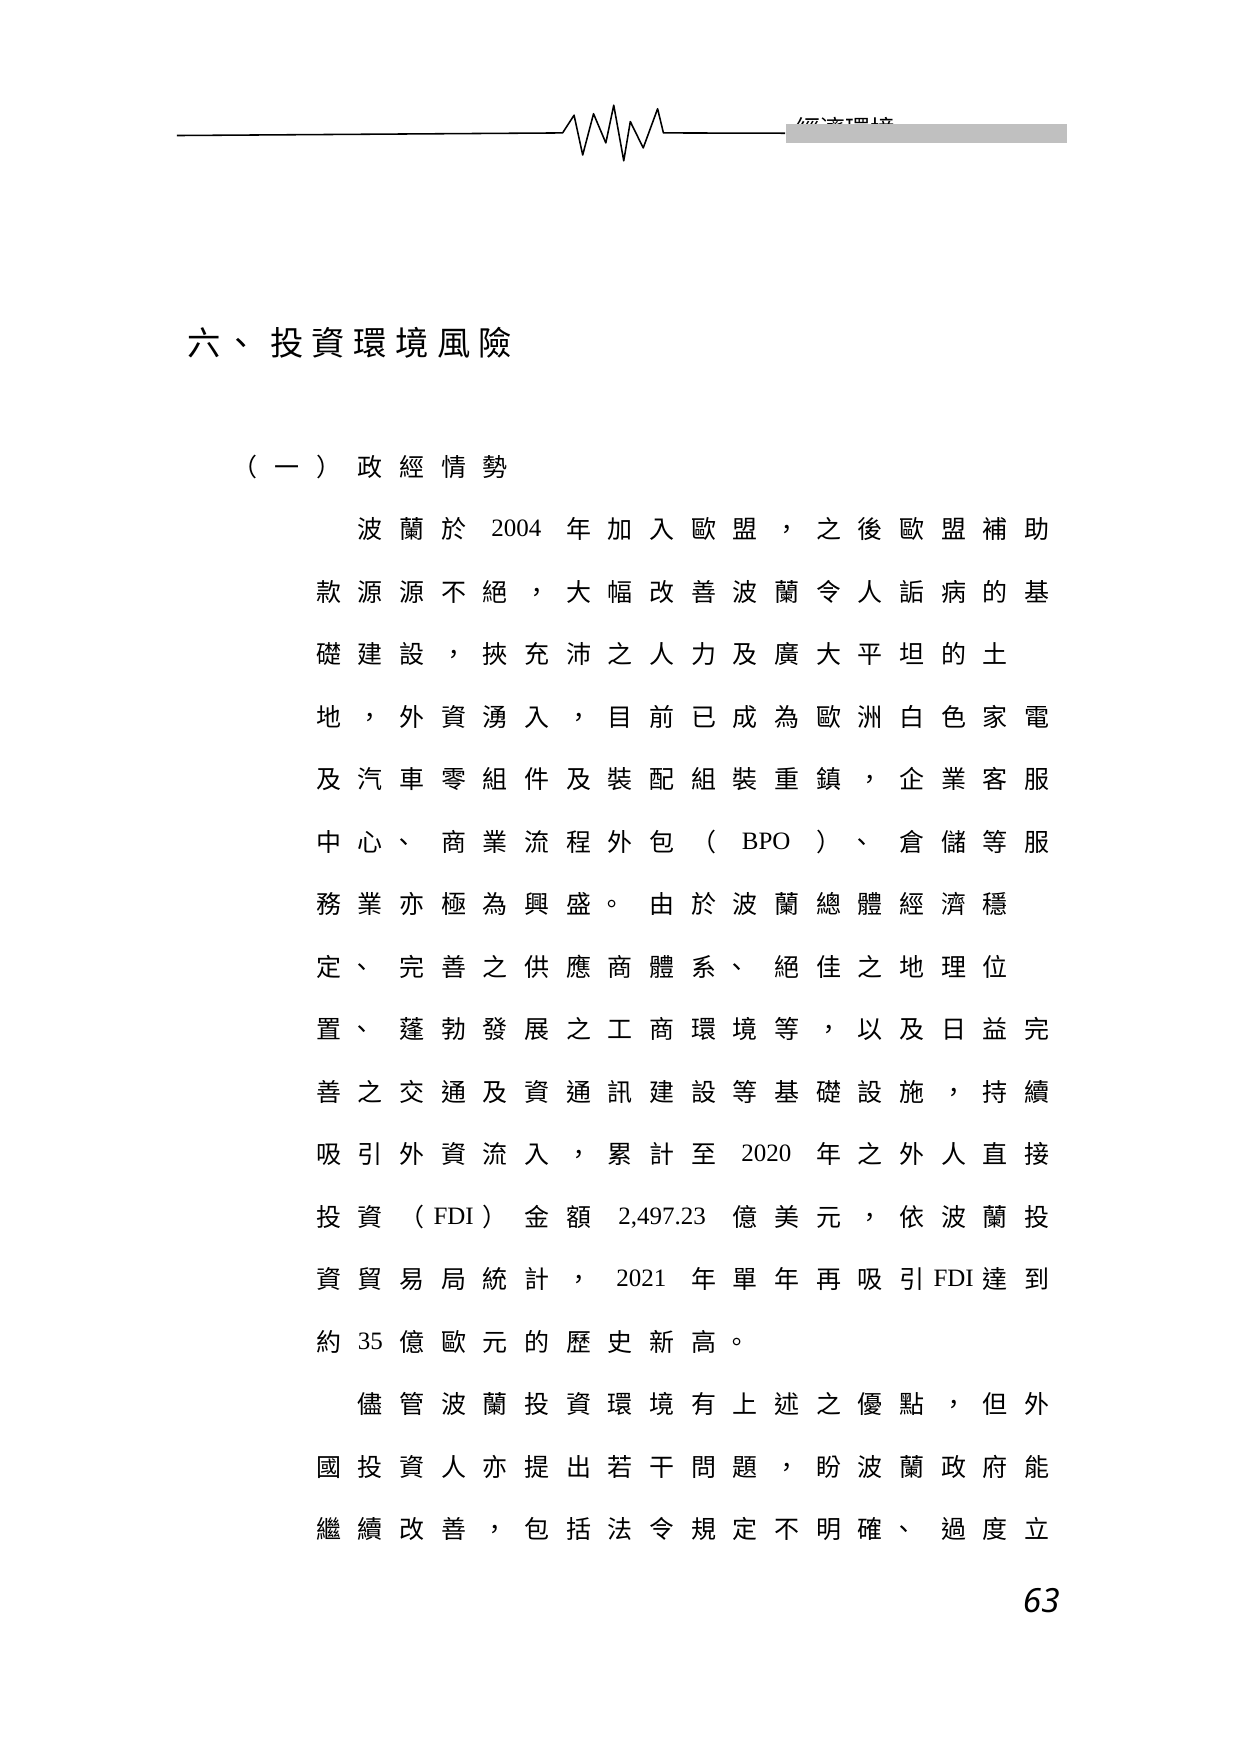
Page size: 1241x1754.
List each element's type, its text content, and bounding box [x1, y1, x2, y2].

text 儘管波蘭投資環境有上述之優點，但外國投資人亦提出若干問題，盼波蘭政府能繼續改善，包括法令規定不明確、過度立 [281, 1361, 1058, 1549]
text 波蘭於2004年加入歐盟，之後歐盟補助款源源不絕，大幅改善波蘭令人詬病的基礎建設，挾充沛之人力及廣大平坦的土地，外資湧入，目前已成為歐洲白色家電及汽車零組件及裝配組裝重鎮，企業客服中心、商業流程外包（BPO）、倉儲等服務業亦極為興盛。由於波蘭總體經濟穩定、完善之供應商體系、絕佳之地理位置、蓬勃發展之工商環境等，以及日益完善之交通及資通訊建設等基礎設施，持續吸引外資流入，累計至2020年之外人直接投資（FDI）金額2,497.23億美元，依波蘭投資貿易局統計，2021年單年再吸引FDI達到約35億歐元的歷史新高。 [281, 486, 1058, 1361]
text 六、投資環境風險 [183, 299, 1058, 361]
text （一）政經情勢 [207, 424, 1058, 486]
